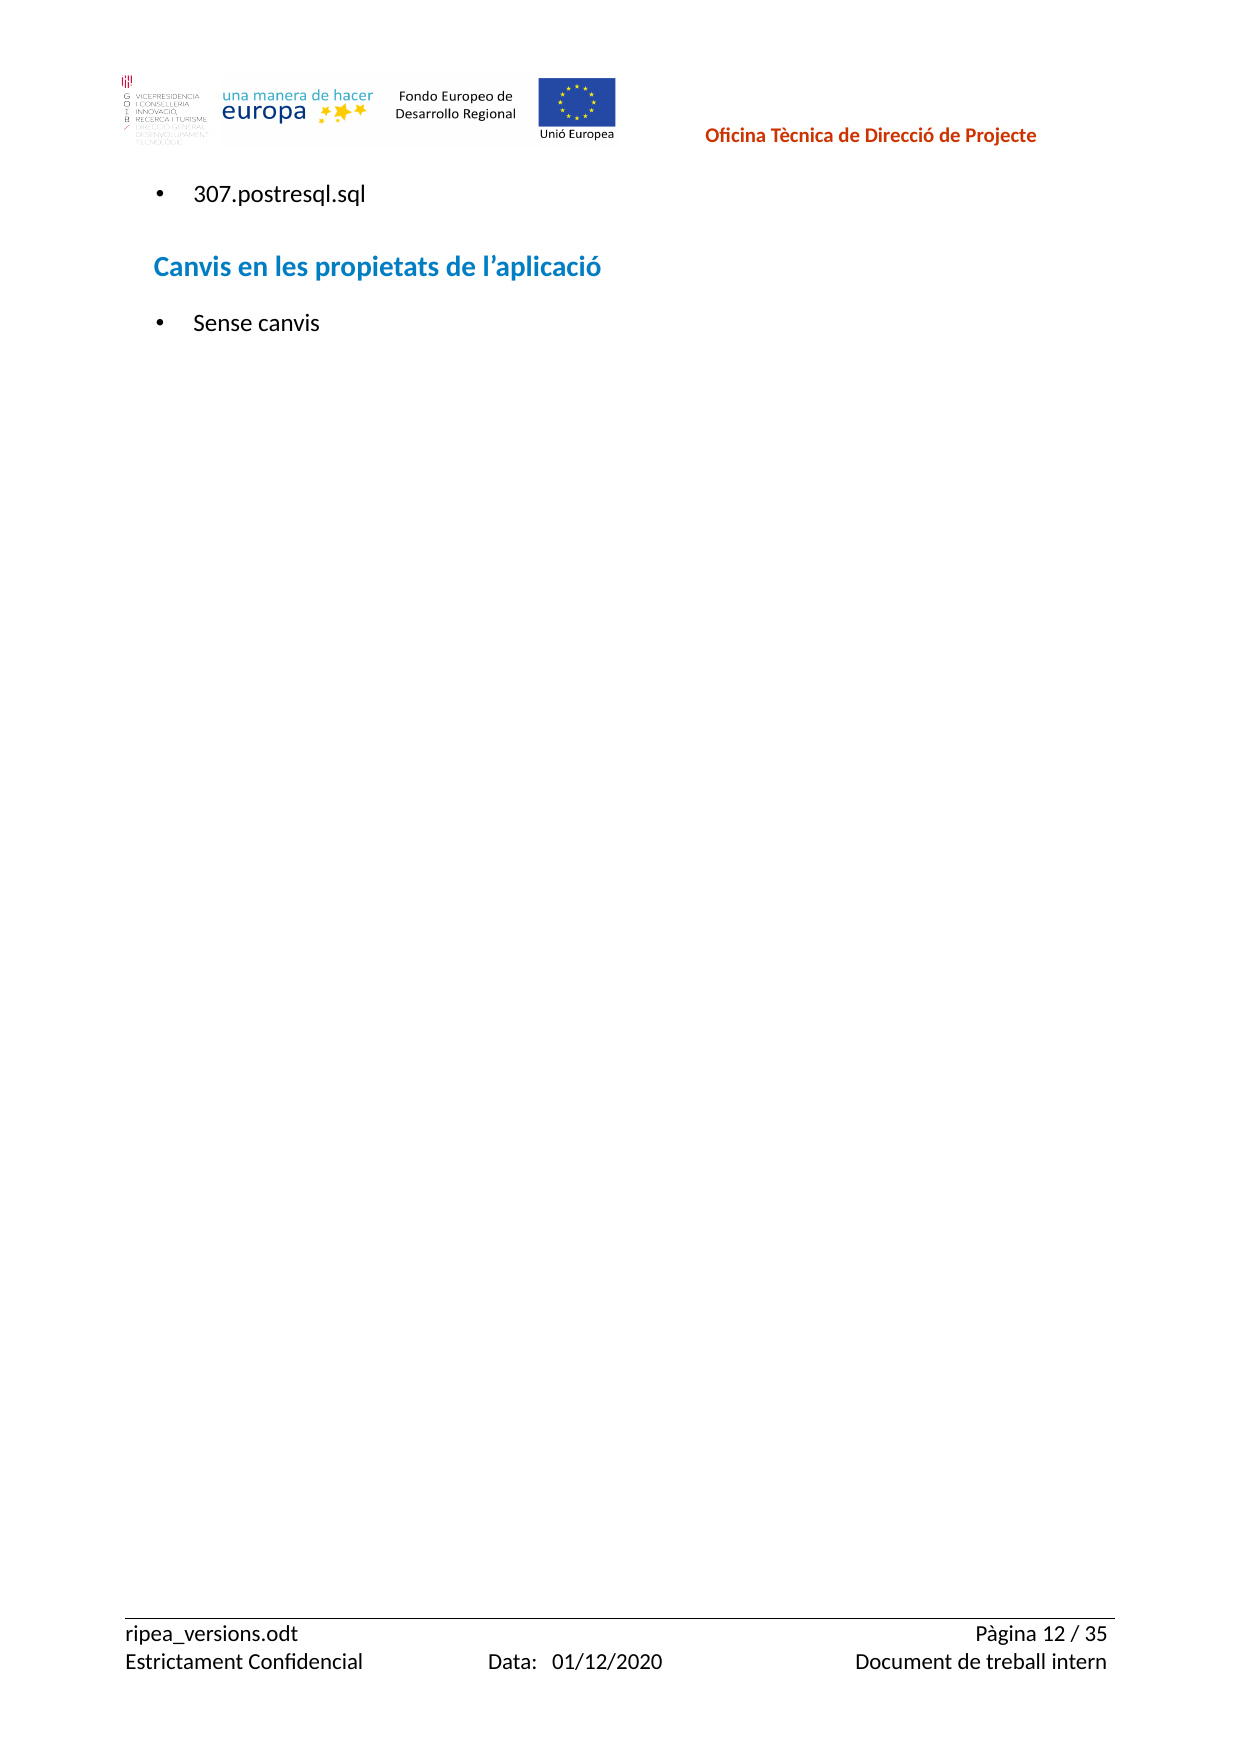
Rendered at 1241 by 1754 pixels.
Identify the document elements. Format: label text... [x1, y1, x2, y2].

picture [118, 73, 213, 147]
picture [219, 73, 621, 147]
list 307.postresql.sql [156, 178, 1122, 208]
subtitle Canvis en les propietats de l’aplicació [153, 248, 1122, 283]
list Sense canvis [156, 307, 1122, 338]
